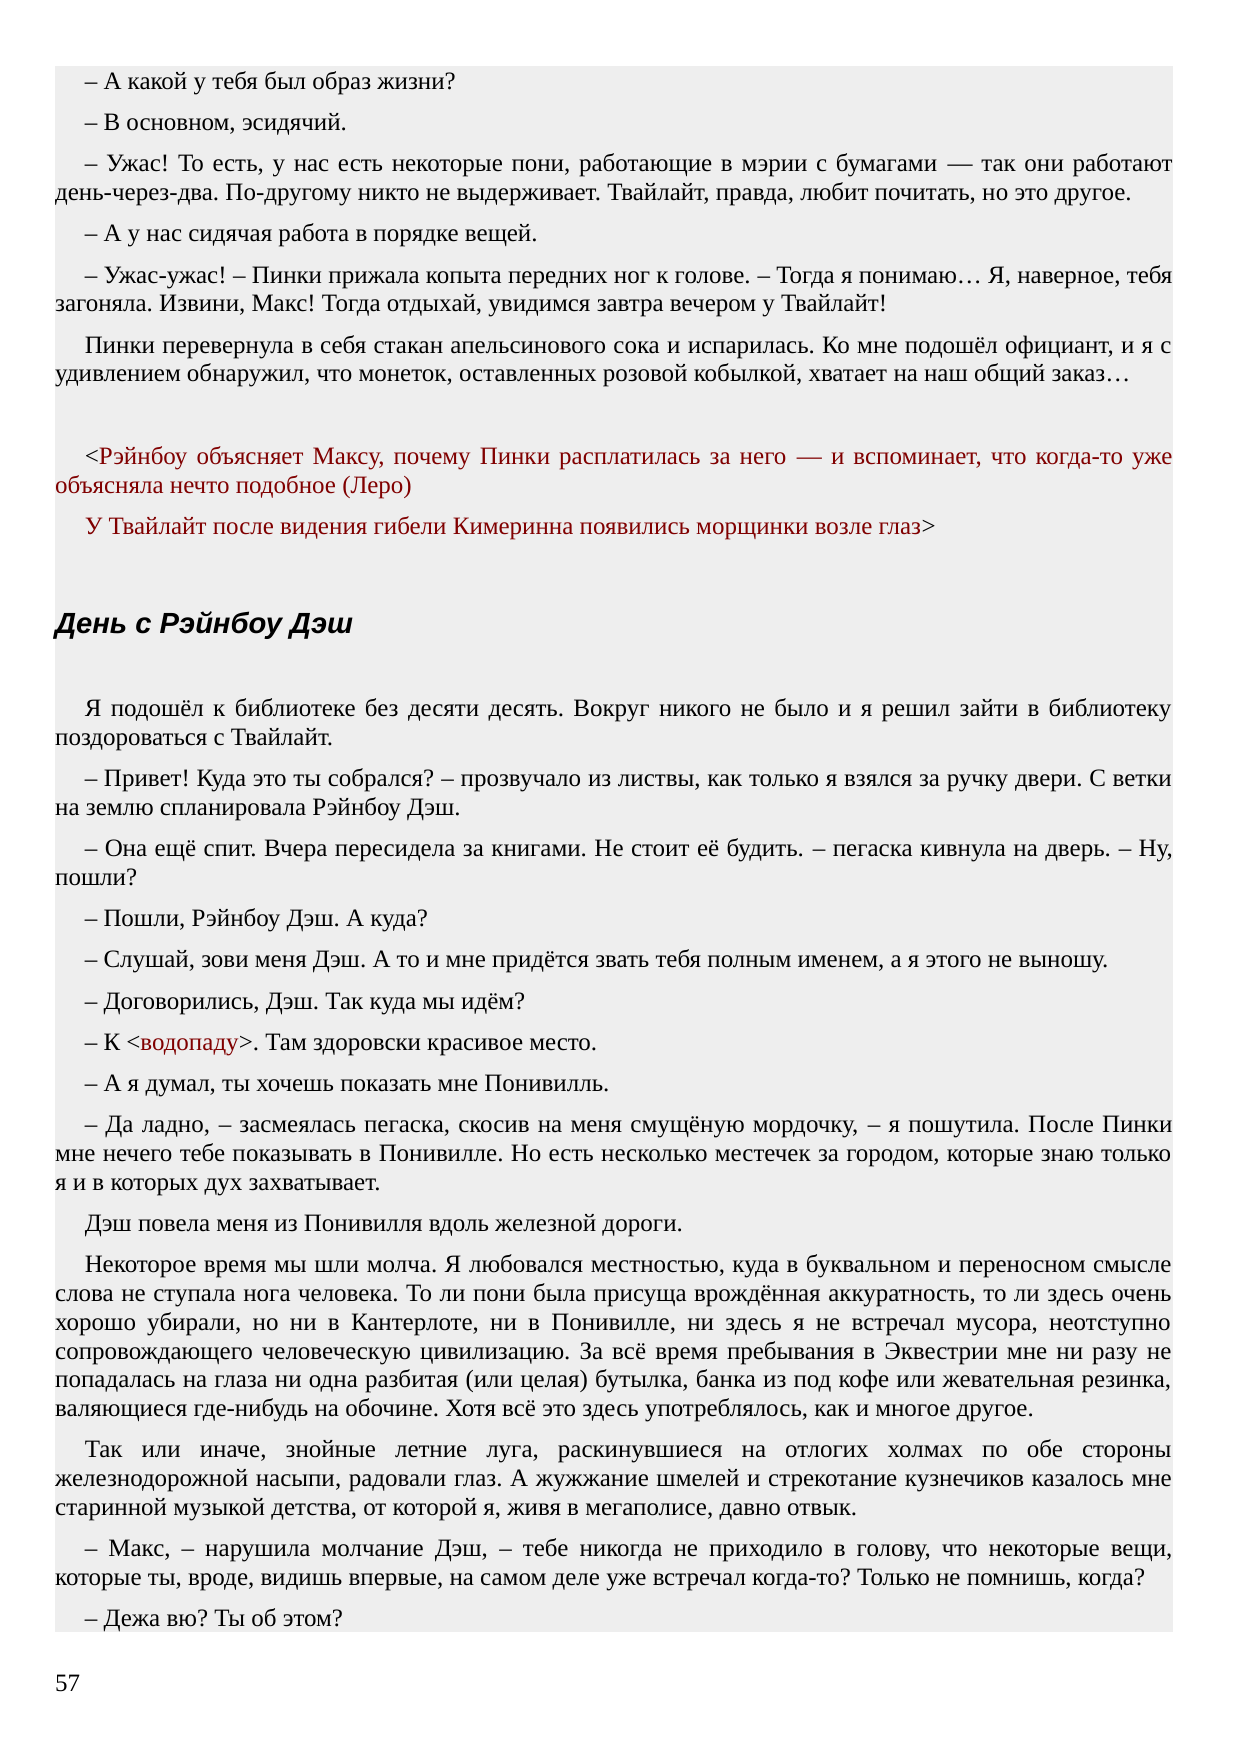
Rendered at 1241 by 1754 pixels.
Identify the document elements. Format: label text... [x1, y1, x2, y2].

text – В основном, эсидячий. [55, 107, 1173, 136]
text – Дежа вю? Ты об этом? [55, 1603, 1173, 1632]
text – Пошли, Рэйнбоу Дэш. А куда? [55, 903, 1173, 932]
text – Договорились, Дэш. Так куда мы идём? [55, 986, 1173, 1014]
text <Рэйнбоу объясняет Максу, почему Пинки расплатилась за него — и вспоминает, что когда-то уже объясняла нечто подобное (Леро) [55, 441, 1173, 498]
text – А какой у тебя был образ жизни? [55, 66, 1173, 95]
text – Ужас-ужас! – Пинки прижала копыта передних ног к голове. – Тогда я понимаю… Я, наверное, тебя загоняла. Извини, Макс! Тогда отдыхай, увидимся завтра вечером у Твайлайт! [55, 260, 1173, 317]
text – Макс, – нарушила молчание Дэш, – тебе никогда не приходило в голову, что некоторые вещи, которые ты, вроде, видишь впервые, на самом деле уже встречал когда-то? Только не помнишь, когда? [55, 1533, 1173, 1591]
text – Она ещё спит. Вчера пересидела за книгами. Не стоит её будить. – пегаска кивнула на дверь. – Ну, пошли? [55, 833, 1173, 891]
text У Твайлайт после видения гибели Кимеринна появились морщинки возле глаз> [55, 511, 1173, 540]
text – К <водопаду>. Там здоровски красивое место. [55, 1027, 1173, 1056]
text Некоторое время мы шли молча. Я любовался местностью, куда в буквальном и переносном смысле слова не ступала нога человека. То ли пони была присуща врождённая аккуратность, то ли здесь очень хорошо убирали, но ни в Кантерлоте, ни в Понивилле, ни здесь я не встречал мусора, неотступно сопровождающего человеческую цивилизацию. За всё время пребывания в Эквестрии мне ни разу не попадалась на глаза ни одна разбитая (или целая) бутылка, банка из под кофе или жевательная резинка, валяющиеся где-нибудь на обочине. Хотя всё это здесь употреблялось, как и многое другое. [55, 1249, 1173, 1422]
text Пинки перевернула в себя стакан апельсинового сока и испарилась. Ко мне подошёл официант, и я с удивлением обнаружил, что монеток, оставленных розовой кобылкой, хватает на наш общий заказ… [55, 330, 1173, 387]
text – Слушай, зови меня Дэш. А то и мне придётся звать тебя полным именем, а я этого не выношу. [55, 944, 1173, 973]
text – Ужас! То есть, у нас есть некоторые пони, работающие в мэрии с бумагами — так они работают день-через-два. По-другому никто не выдерживает. Твайлайт, правда, любит почитать, но это другое. [55, 148, 1173, 206]
text – А я думал, ты хочешь показать мне Понивилль. [55, 1068, 1173, 1097]
text – Да ладно, – засмеялась пегаска, скосив на меня смущёную мордочку, – я пошутила. После Пинки мне нечего тебе показывать в Понивилле. Но есть несколько местечек за городом, которые знаю только я и в которых дух захватывает. [55, 1109, 1173, 1196]
text Так или иначе, знойные летние луга, раскинувшиеся на отлогих холмах по обе стороны железнодорожной насыпи, радовали глаз. А жужжание шмелей и стрекотание кузнечиков казалось мне старинной музыкой детства, от которой я, живя в мегаполисе, давно отвык. [55, 1434, 1173, 1521]
text – Привет! Куда это ты собрался? – прозвучало из листвы, как только я взялся за ручку двери. С ветки на землю спланировала Рэйнбоу Дэш. [55, 763, 1173, 821]
subtitle День с Рэйнбоу Дэш [55, 606, 1173, 639]
text Дэш повела меня из Понивилля вдоль железной дороги. [55, 1208, 1173, 1237]
text Я подошёл к библиотеке без десяти десять. Вокруг никого не было и я решил зайти в библиотеку поздороваться с Твайлайт. [55, 693, 1173, 751]
text – А у нас сидячая работа в порядке вещей. [55, 218, 1173, 247]
